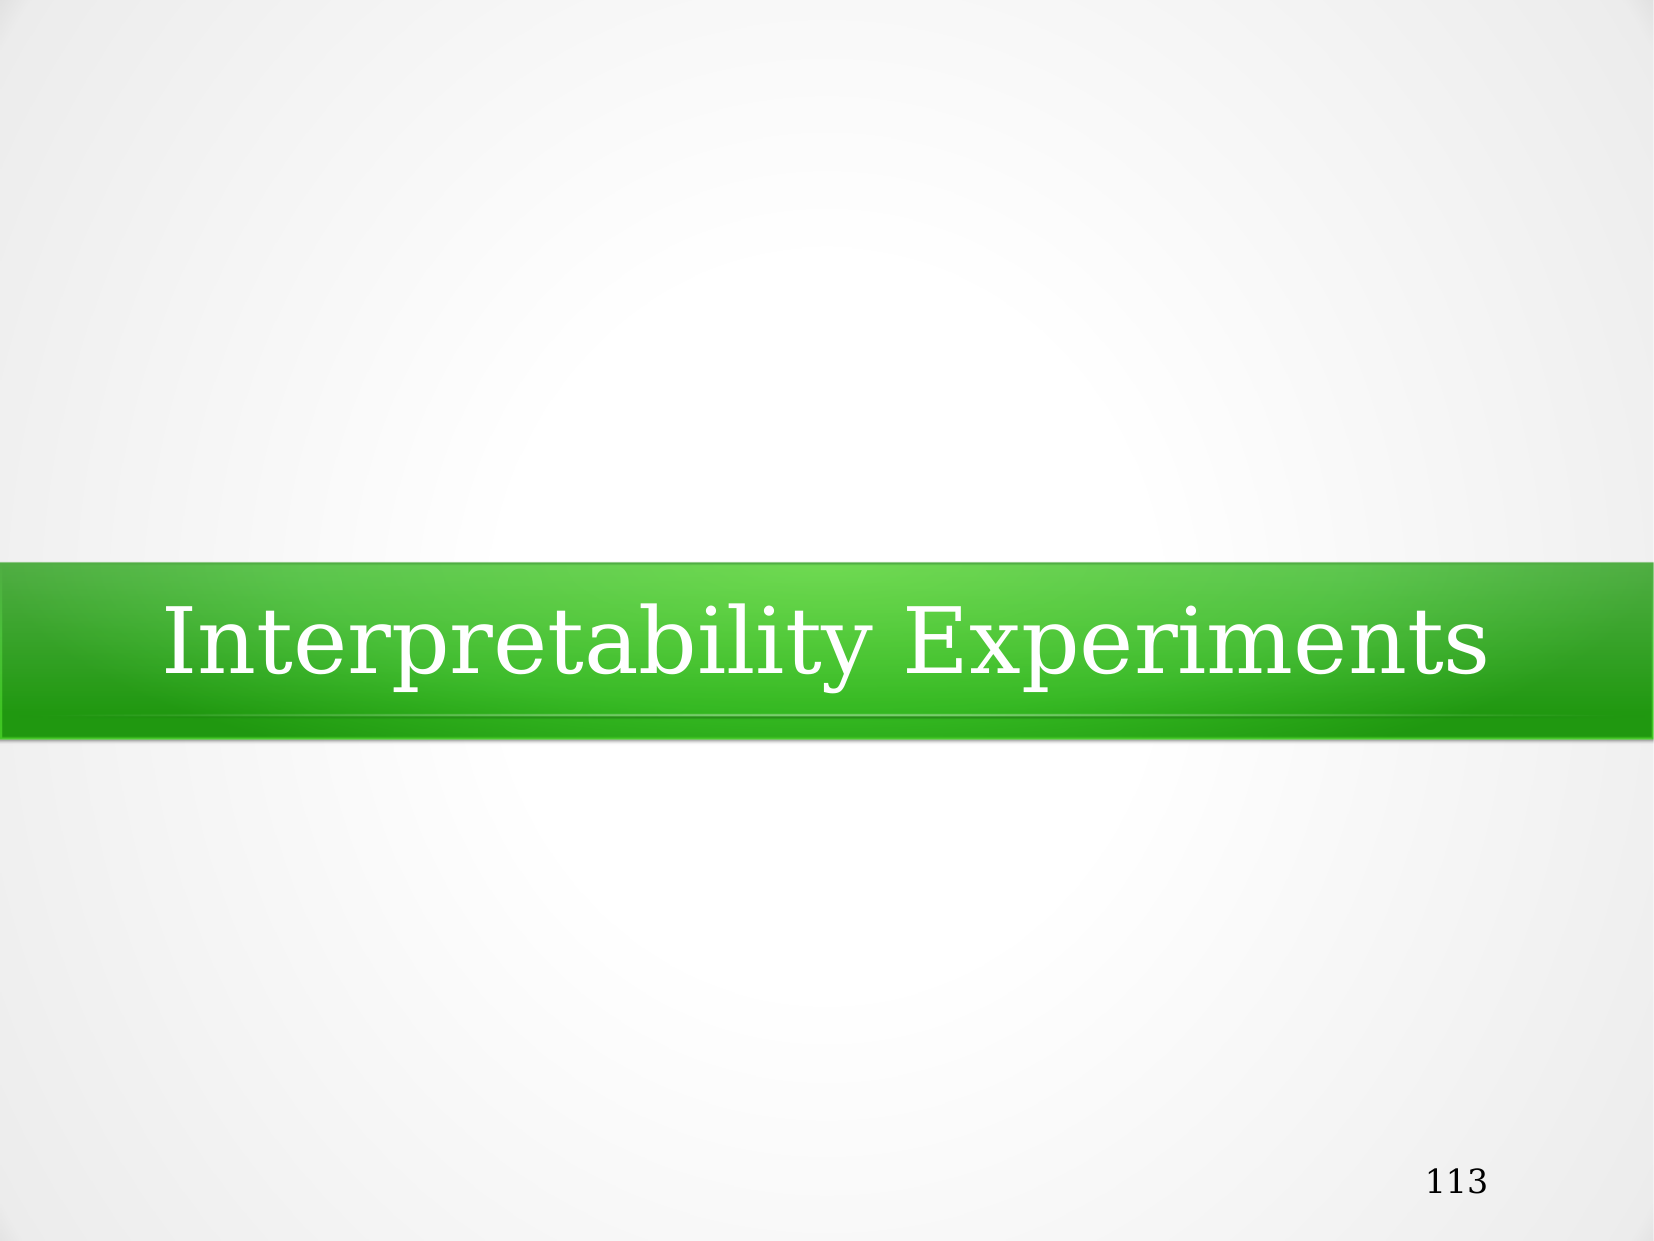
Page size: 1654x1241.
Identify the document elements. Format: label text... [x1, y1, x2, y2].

title Interpretability Experiments [82, 578, 1571, 715]
picture [0, 0, 1654, 1241]
